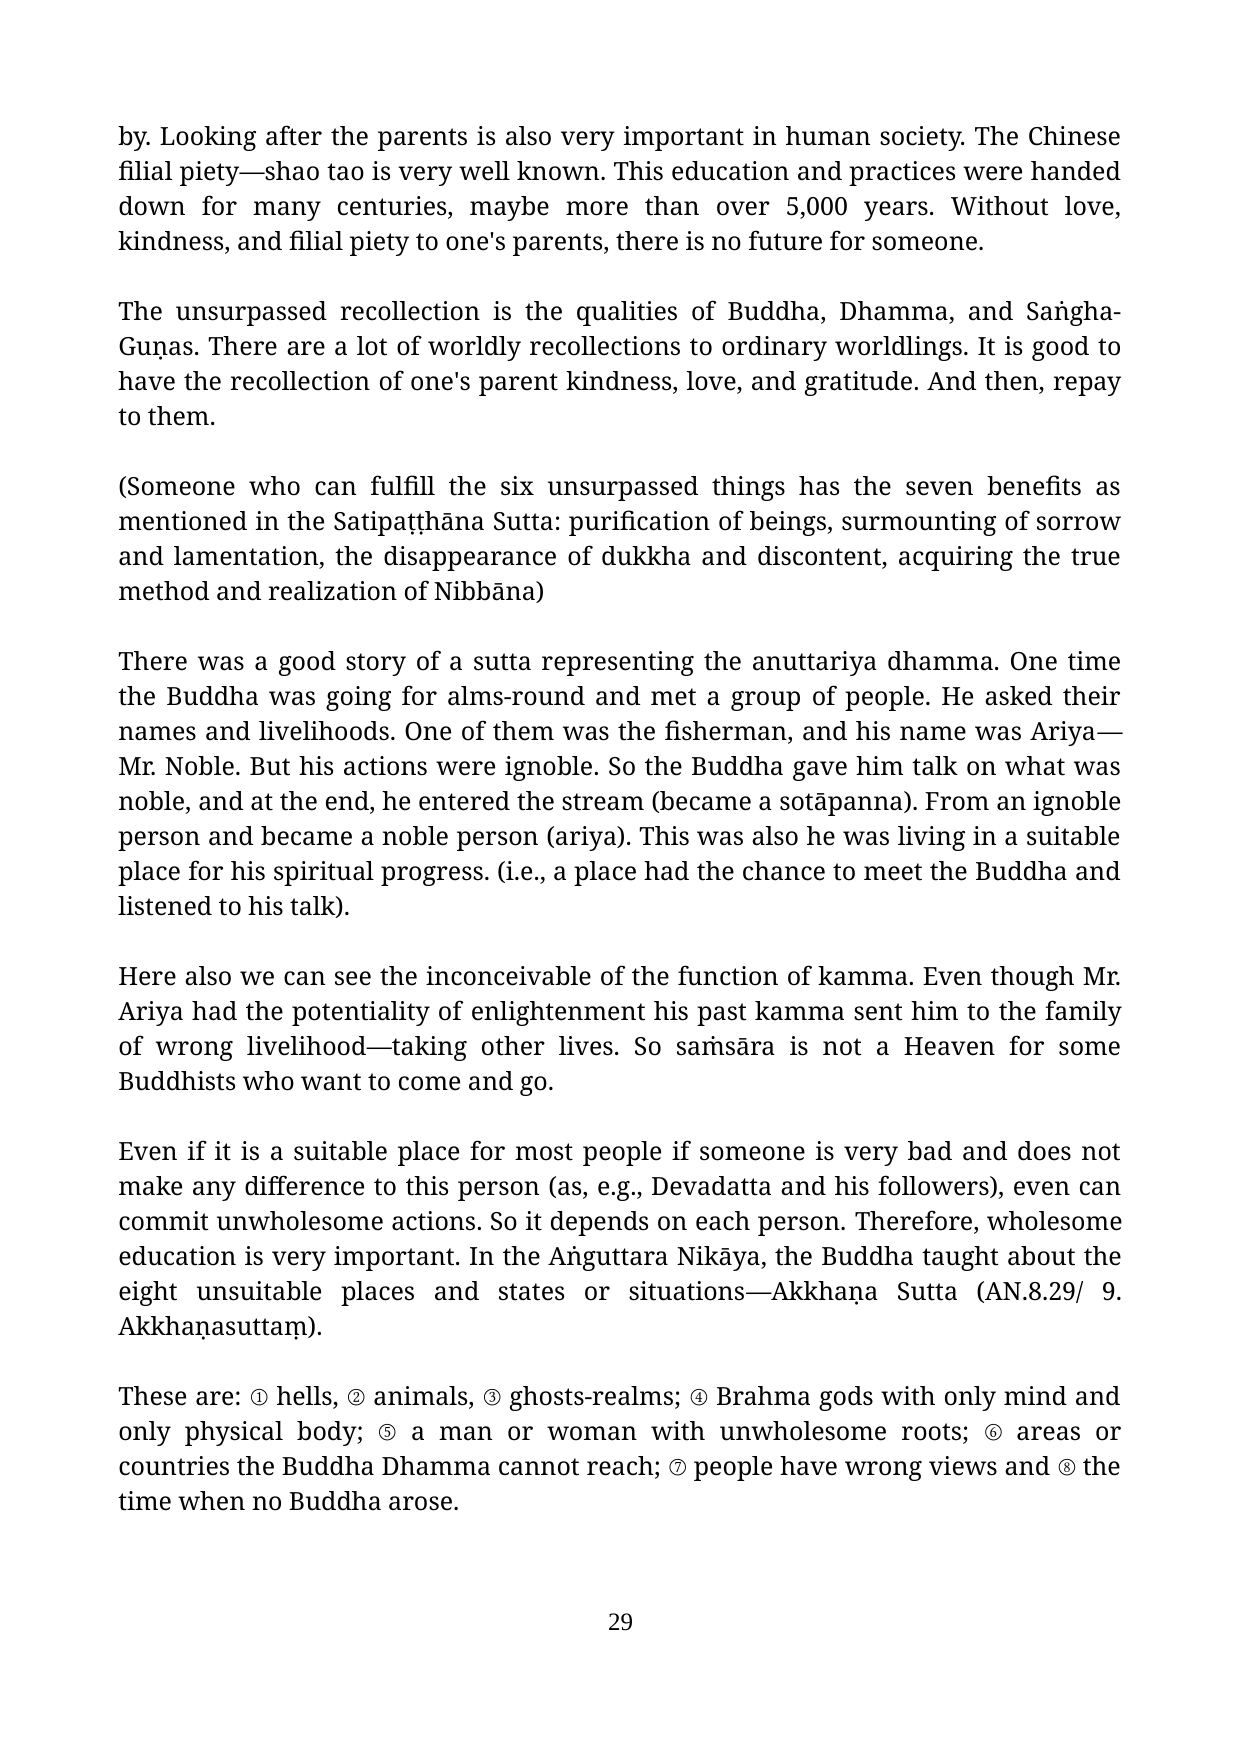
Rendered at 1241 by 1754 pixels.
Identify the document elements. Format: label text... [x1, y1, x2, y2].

text Here also we can see the inconceivable of the function of kamma. Even though Mr. Ariya had the potentiality of enlightenment his past kamma sent him to the family of wrong livelihood—taking other lives. So saṁsāra is not a Heaven for some Buddhists who want to come and go. Even if it is a suitable place for most people if someone is very bad and does not make any difference to this person (as, e.g., Devadatta and his followers), even can commit unwholesome actions. So it depends on each person. Therefore, wholesome education is very important. In the Aṅguttara Nikāya, the Buddha taught about the eight unsuitable places and states or situations—Akkhaṇa Sutta (AN.8.29/ 9. Akkhaṇasuttaṃ). These are: ① hells, ② animals, ③ ghosts-realms; ④ Brahma gods with only mind and only physical body; ⑤ a man or woman with unwholesome roots; ⑥ areas or countries the Buddha Dhamma cannot reach; ⑦ people have wrong views and ⑧ the time when no Buddha arose. [118, 958, 1122, 1518]
text by. Looking after the parents is also very important in human society. The Chinese filial piety—shao tao is very well known. This education and practices were handed down for many centuries, maybe more than over 5,000 years. Without love, kindness, and filial piety to one's parents, there is no future for someone. The unsurpassed recollection is the qualities of Buddha, Dhamma, and Saṅgha-Guṇas. There are a lot of worldly recollections to ordinary worldlings. It is good to have the recollection of one's parent kindness, love, and gratitude. And then, repay to them. (Someone who can fulfill the six unsurpassed things has the seven benefits as mentioned in the Satipaṭṭhāna Sutta: purification of beings, surmounting of sorrow and lamentation, the disappearance of dukkha and discontent, acquiring the true method and realization of Nibbāna) There was a good story of a sutta representing the anuttariya dhamma. One time the Buddha was going for alms-round and met a group of people. He asked their names and livelihoods. One of them was the fisherman, and his name was Ariya—Mr. Noble. But his actions were ignoble. So the Buddha gave him talk on what was noble, and at the end, he entered the stream (became a sotāpanna). From an ignoble person and became a noble person (ariya). This was also he was living in a suitable place for his spiritual progress. (i.e., a place had the chance to meet the Buddha and listened to his talk). [118, 118, 1122, 923]
